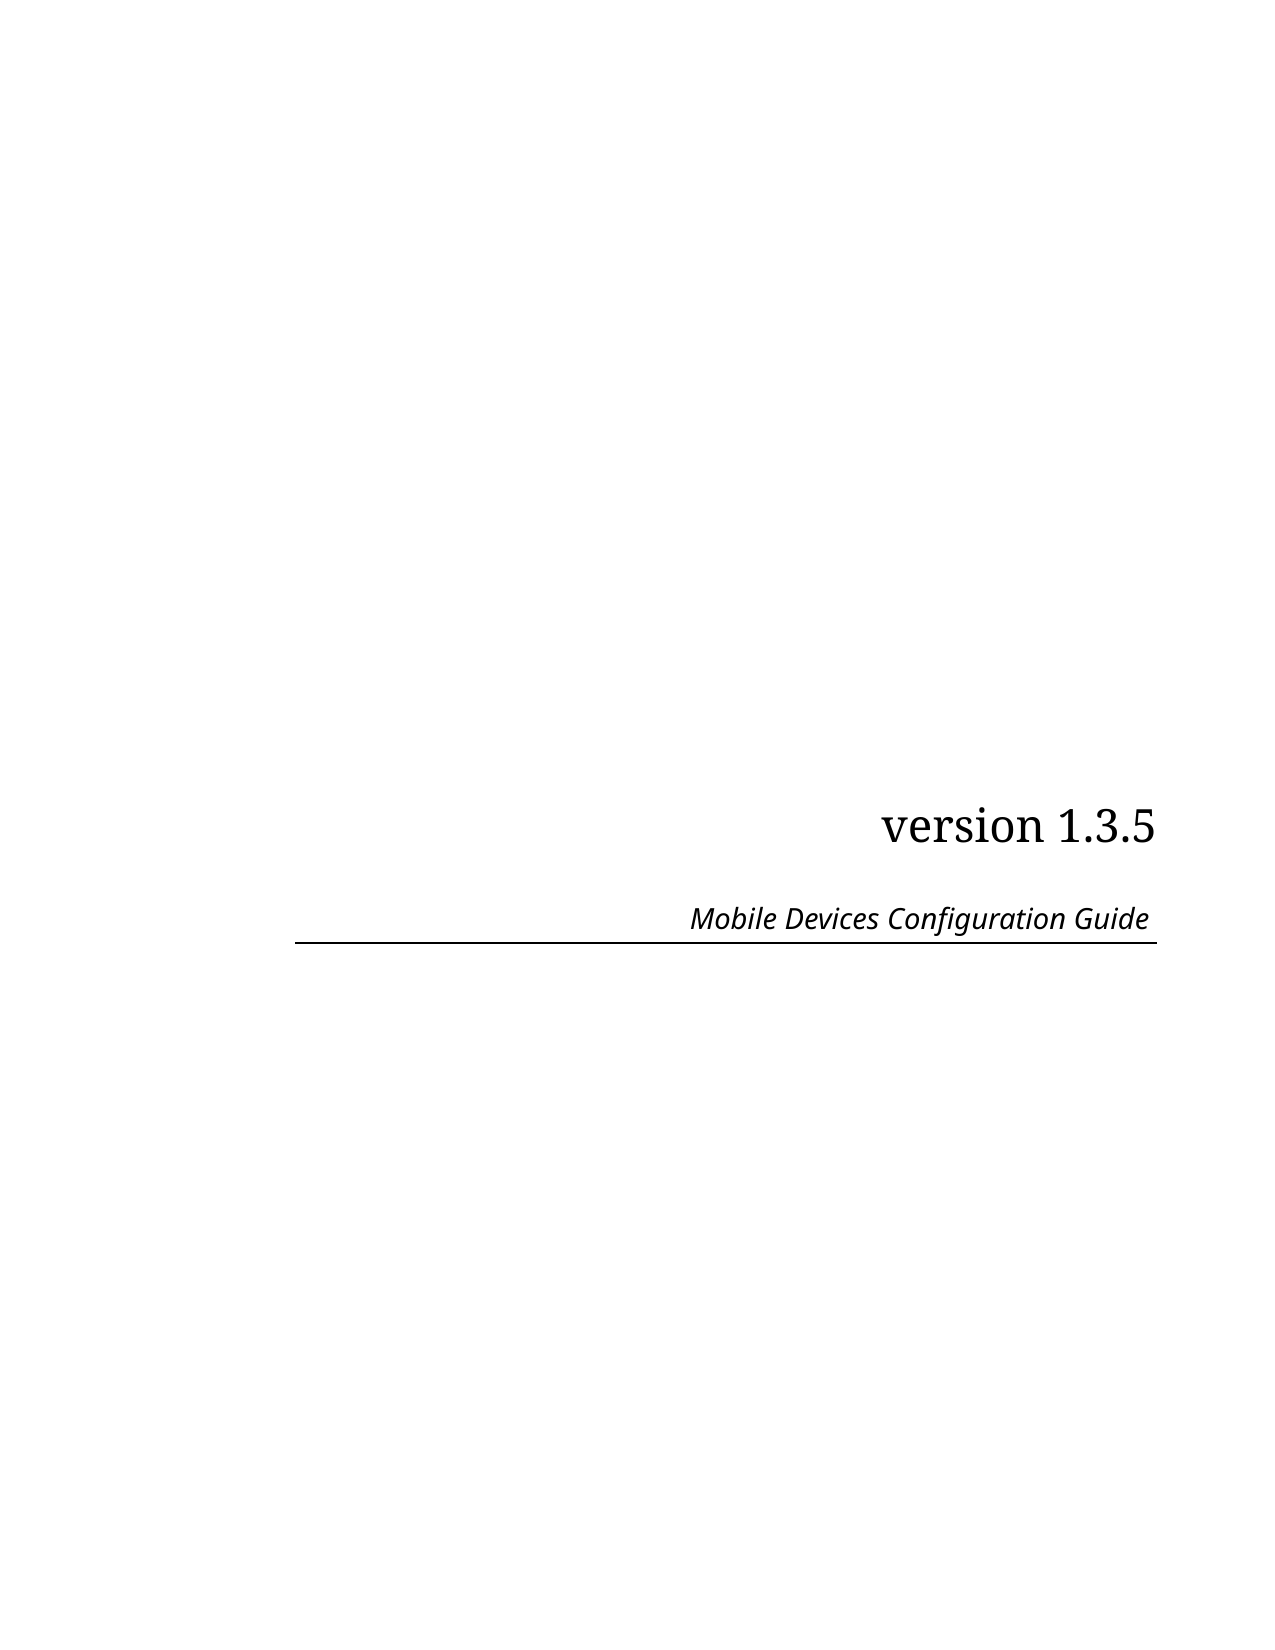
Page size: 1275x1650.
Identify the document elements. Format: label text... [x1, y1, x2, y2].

subtitle Mobile Devices Configuration Guide [295, 894, 1157, 942]
title version 1.3.5 [295, 794, 1157, 856]
